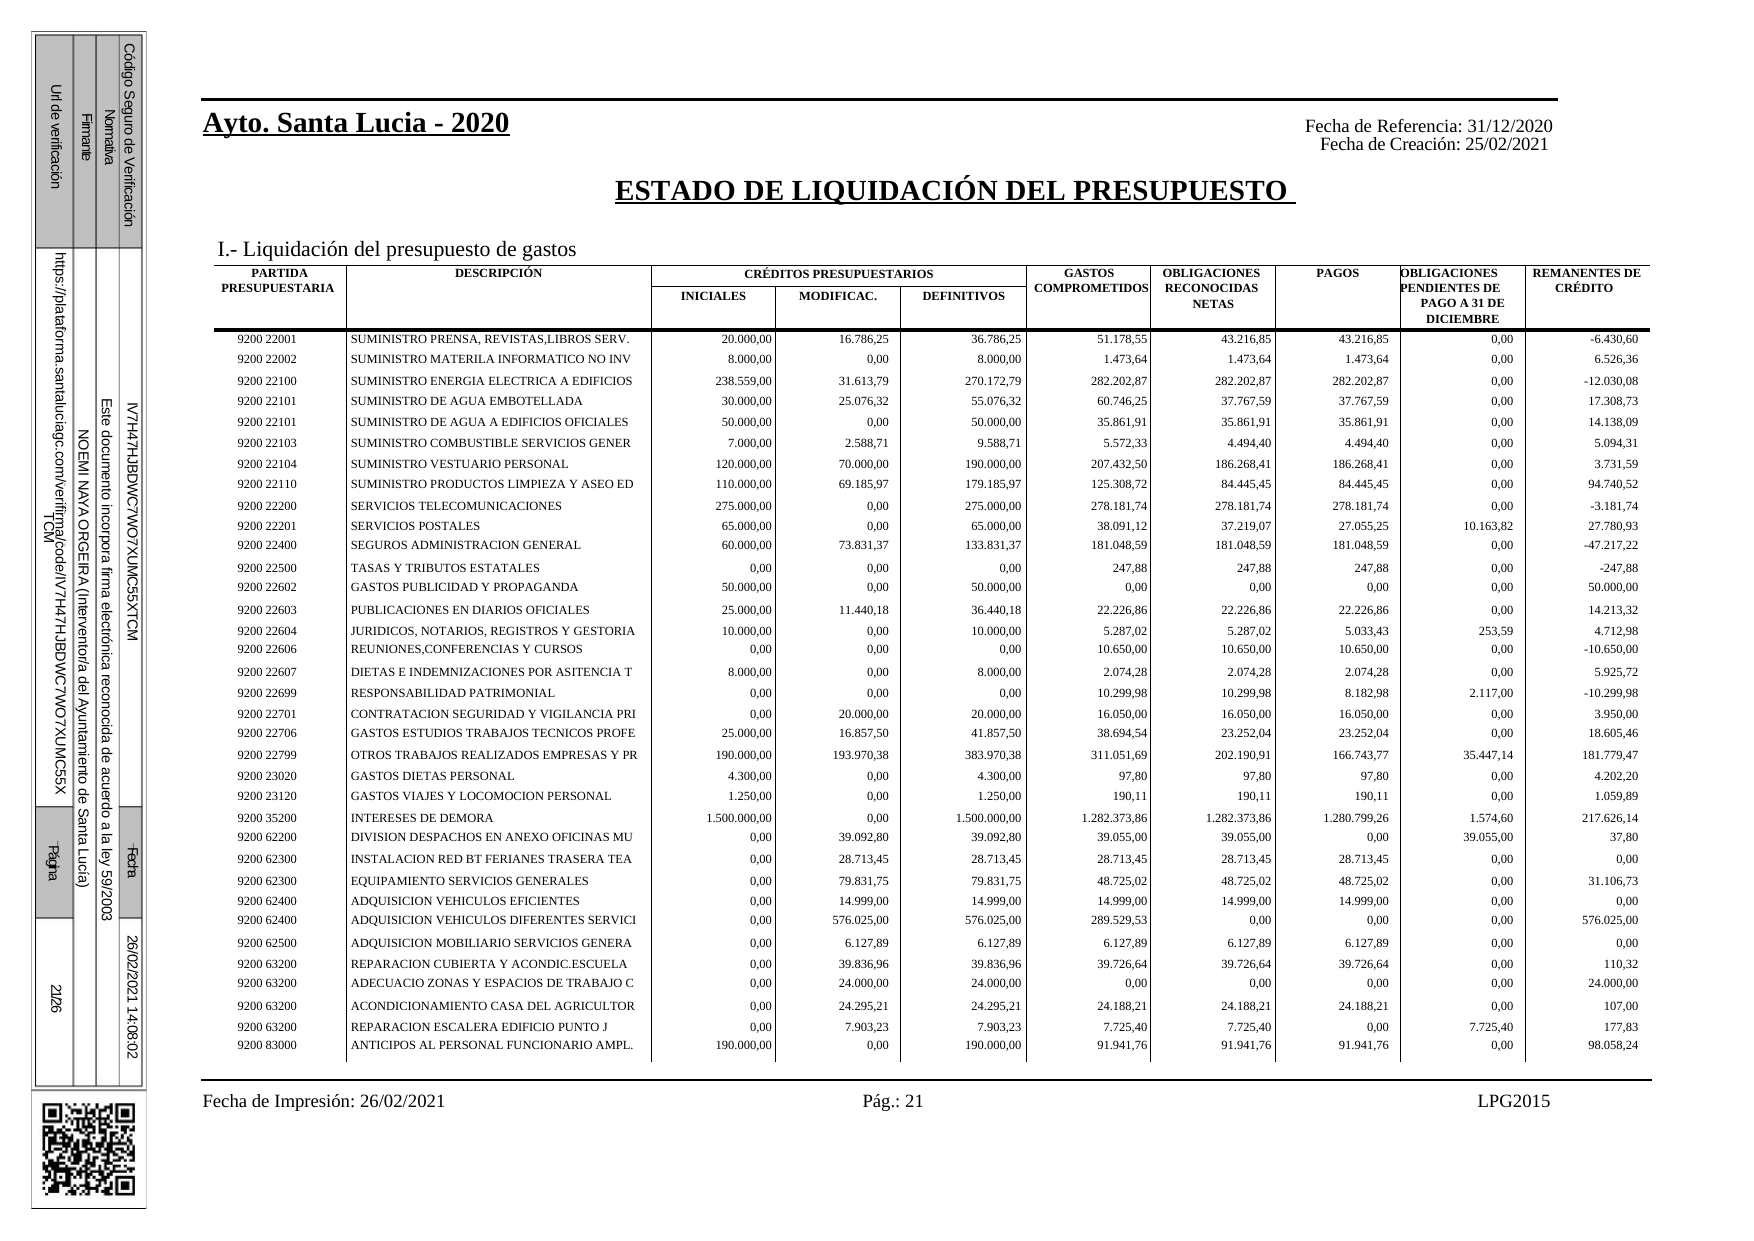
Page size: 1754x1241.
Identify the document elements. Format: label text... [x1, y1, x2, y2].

table_cell 16.050,00 [1276, 703, 1400, 723]
table_cell 0,00 [652, 869, 775, 890]
table_cell 9200 22002 [214, 348, 346, 369]
text I.- Liquidación del presupuesto de gastos [217, 236, 1650, 261]
table_cell SUMINISTRO MATERILA INFORMATICO NO INV [347, 348, 651, 369]
table_cell 28.713,45 [1151, 848, 1275, 869]
table_cell 9200 22103 [214, 432, 346, 453]
table_cell EQUIPAMIENTO SERVICIOS GENERALES [347, 869, 651, 890]
table_cell 79.831,75 [901, 869, 1026, 890]
table_cell 275.000,00 [652, 494, 775, 515]
table_cell 50.000,00 [652, 578, 775, 598]
table_cell -12.030,08 [1526, 369, 1650, 389]
table_cell 0,00 [1401, 974, 1525, 994]
table_cell 0,00 [652, 994, 775, 1015]
table_cell 39.836,96 [901, 953, 1026, 973]
table_cell 9200 83000 [214, 1036, 346, 1062]
table_cell -10.650,00 [1526, 640, 1650, 661]
table_cell 48.725,02 [1027, 869, 1150, 890]
table_cell 181.048,59 [1151, 536, 1275, 557]
table_header OBLIGACIONES PENDIENTES DE PAGO A 31 DE DICIEMBRE [1401, 266, 1525, 328]
table_cell 0,00 [901, 682, 1026, 703]
table_cell 0,00 [652, 640, 775, 661]
table_cell 37,80 [1526, 828, 1650, 848]
table_cell 22.226,86 [1027, 598, 1150, 619]
table_cell 16.050,00 [1151, 703, 1275, 723]
table_cell 181.048,59 [1027, 536, 1150, 557]
table_cell 94.740,52 [1526, 473, 1650, 494]
table_cell 6.127,89 [1276, 932, 1400, 953]
table_cell 0,00 [776, 1036, 900, 1062]
table_cell 202.190,91 [1151, 744, 1275, 765]
table_cell 17.308,73 [1526, 390, 1650, 411]
table_cell 0,00 [1276, 911, 1400, 932]
table_cell 9200 63200 [214, 953, 346, 973]
table_cell -47.217,22 [1526, 536, 1650, 557]
table_cell 20.000,00 [901, 703, 1026, 723]
table_cell SUMINISTRO DE AGUA EMBOTELLADA [347, 390, 651, 411]
table_cell 9200 22699 [214, 682, 346, 703]
table_cell 9.588,71 [901, 432, 1026, 453]
table_cell 31.613,79 [776, 369, 900, 389]
table_cell 110.000,00 [652, 473, 775, 494]
table_cell 0,00 [1276, 578, 1400, 598]
table_cell 0,00 [1401, 869, 1525, 890]
table_cell 22.226,86 [1151, 598, 1275, 619]
table_cell 2.074,28 [1276, 661, 1400, 682]
table_cell 0,00 [1151, 578, 1275, 598]
table_cell ADECUACIO ZONAS Y ESPACIOS DE TRABAJO C [347, 974, 651, 994]
table_cell 24.000,00 [1526, 974, 1650, 994]
table_cell 39.055,00 [1401, 828, 1525, 848]
table_cell 0,00 [1401, 453, 1525, 473]
table_cell 5.094,31 [1526, 432, 1650, 453]
table_cell 9200 62300 [214, 869, 346, 890]
table_cell DIETAS E INDEMNIZACIONES POR ASITENCIA T [347, 661, 651, 682]
table_cell 39.726,64 [1027, 953, 1150, 973]
table_cell 1.500.000,00 [652, 807, 775, 828]
table_cell 0,00 [652, 682, 775, 703]
table_cell 39.092,80 [901, 828, 1026, 848]
table_cell 9200 22701 [214, 703, 346, 723]
table_cell 9200 22101 [214, 390, 346, 411]
table_cell MODIFICAC. [776, 287, 900, 328]
table_cell 65.000,00 [901, 515, 1026, 536]
table_cell 24.188,21 [1027, 994, 1150, 1015]
table_cell 14.138,09 [1526, 411, 1650, 432]
table_cell ANTICIPOS AL PERSONAL FUNCIONARIO AMPL. [347, 1036, 651, 1062]
table_cell 0,00 [1401, 953, 1525, 973]
table_cell 0,00 [652, 974, 775, 994]
table_cell 0,00 [1401, 536, 1525, 557]
table_cell 8.000,00 [901, 661, 1026, 682]
table_cell 91.941,76 [1151, 1036, 1275, 1062]
table_cell 91.941,76 [1027, 1036, 1150, 1062]
table_cell 43.216,85 [1151, 332, 1275, 348]
table_cell SUMINISTRO PRENSA, REVISTAS,LIBROS SERV. [347, 332, 651, 348]
table_cell DEFINITIVOS [901, 287, 1026, 328]
table_cell 84.445,45 [1276, 473, 1400, 494]
table_cell 9200 22602 [214, 578, 346, 598]
table_cell 190.000,00 [901, 1036, 1026, 1062]
table_cell 0,00 [1401, 640, 1525, 661]
table_cell 1.500.000,00 [901, 807, 1026, 828]
table_cell 6.127,89 [901, 932, 1026, 953]
table_cell 7.725,40 [1151, 1015, 1275, 1036]
table_cell PUBLICACIONES EN DIARIOS OFICIALES [347, 598, 651, 619]
table_cell 2.074,28 [1151, 661, 1275, 682]
table_cell 24.188,21 [1276, 994, 1400, 1015]
table_cell 22.226,86 [1276, 598, 1400, 619]
table_cell 73.831,37 [776, 536, 900, 557]
text Ayto. Santa Lucia - 2020 Fecha de Referencia: 31/12/2020 [202, 106, 1650, 139]
table_cell 55.076,32 [901, 390, 1026, 411]
table_cell REPARACION ESCALERA EDIFICIO PUNTO J [347, 1015, 651, 1036]
table_cell 133.831,37 [901, 536, 1026, 557]
table_cell 4.712,98 [1526, 619, 1650, 640]
table_cell 43.216,85 [1276, 332, 1400, 348]
table_cell 0,00 [1401, 703, 1525, 723]
table_cell 14.999,00 [1151, 890, 1275, 911]
table_cell 0,00 [652, 703, 775, 723]
table_cell 0,00 [1027, 974, 1150, 994]
table_cell 238.559,00 [652, 369, 775, 389]
table_header PAGOS [1276, 266, 1400, 328]
table_cell 25.000,00 [652, 724, 775, 744]
table_cell 6.127,89 [1151, 932, 1275, 953]
table_cell 6.526,36 [1526, 348, 1650, 369]
table_header CRÉDITOS PRESUPUESTARIOS [652, 266, 1026, 286]
table_cell 35.447,14 [1401, 744, 1525, 765]
table_cell SERVICIOS TELECOMUNICACIONES [347, 494, 651, 515]
table_cell 16.857,50 [776, 724, 900, 744]
table_header DESCRIPCIÓN [347, 266, 651, 328]
table_cell -10.299,98 [1526, 682, 1650, 703]
table_cell 60.746,25 [1027, 390, 1150, 411]
table_cell 9200 22500 [214, 557, 346, 578]
table_cell 9200 62200 [214, 828, 346, 848]
table_cell 4.494,40 [1151, 432, 1275, 453]
table_cell 275.000,00 [901, 494, 1026, 515]
table_cell 181.779,47 [1526, 744, 1650, 765]
table_cell 1.574,60 [1401, 807, 1525, 828]
table_cell 190.000,00 [652, 1036, 775, 1062]
table_cell 0,00 [1401, 473, 1525, 494]
table_cell 177,83 [1526, 1015, 1650, 1036]
table_cell 23.252,04 [1151, 724, 1275, 744]
table_cell 190.000,00 [652, 744, 775, 765]
table_cell 0,00 [1151, 974, 1275, 994]
table_cell 23.252,04 [1276, 724, 1400, 744]
table_cell 2.117,00 [1401, 682, 1525, 703]
table_cell 28.713,45 [901, 848, 1026, 869]
table_cell 0,00 [776, 348, 900, 369]
table_cell 125.308,72 [1027, 473, 1150, 494]
table_cell INICIALES [652, 287, 775, 328]
table_cell 0,00 [1401, 557, 1525, 578]
table_cell SUMINISTRO VESTUARIO PERSONAL [347, 453, 651, 473]
table_cell 9200 22110 [214, 473, 346, 494]
table_cell 0,00 [776, 494, 900, 515]
table_cell DIVISION DESPACHOS EN ANEXO OFICINAS MU [347, 828, 651, 848]
table_cell 14.999,00 [776, 890, 900, 911]
table_cell SUMINISTRO DE AGUA A EDIFICIOS OFICIALES [347, 411, 651, 432]
table_cell 41.857,50 [901, 724, 1026, 744]
table_cell 70.000,00 [776, 453, 900, 473]
table_cell 1.250,00 [901, 786, 1026, 807]
table_cell 311.051,69 [1027, 744, 1150, 765]
table_cell SUMINISTRO PRODUCTOS LIMPIEZA Y ASEO ED [347, 473, 651, 494]
table_cell 0,00 [1401, 911, 1525, 932]
table_cell 0,00 [1401, 432, 1525, 453]
table_header OBLIGACIONES RECONOCIDAS NETAS [1151, 266, 1275, 328]
table_cell 0,00 [776, 765, 900, 786]
table_cell 39.726,64 [1151, 953, 1275, 973]
table_cell 186.268,41 [1151, 453, 1275, 473]
table_cell 278.181,74 [1027, 494, 1150, 515]
table_cell 383.970,38 [901, 744, 1026, 765]
table_cell 0,00 [652, 953, 775, 973]
table_cell 10.163,82 [1401, 515, 1525, 536]
table_cell 51.178,55 [1027, 332, 1150, 348]
table_cell 0,00 [776, 640, 900, 661]
table_cell 25.000,00 [652, 598, 775, 619]
table_cell 14.999,00 [1276, 890, 1400, 911]
table_cell 9200 35200 [214, 807, 346, 828]
table_cell 24.000,00 [901, 974, 1026, 994]
table_cell 79.831,75 [776, 869, 900, 890]
table_cell 0,00 [652, 828, 775, 848]
table_cell 10.650,00 [1027, 640, 1150, 661]
table_cell 9200 22001 [214, 332, 346, 348]
table_cell 5.287,02 [1027, 619, 1150, 640]
table_cell 7.903,23 [901, 1015, 1026, 1036]
table_cell 35.861,91 [1276, 411, 1400, 432]
table_cell 0,00 [1401, 411, 1525, 432]
table_cell 10.650,00 [1276, 640, 1400, 661]
table_cell 8.000,00 [652, 661, 775, 682]
table_cell 28.713,45 [1027, 848, 1150, 869]
table_cell 50.000,00 [1526, 578, 1650, 598]
table_cell 278.181,74 [1276, 494, 1400, 515]
table_cell 1.280.799,26 [1276, 807, 1400, 828]
table_cell 0,00 [652, 932, 775, 953]
table_cell 9200 22706 [214, 724, 346, 744]
table_cell 39.836,96 [776, 953, 900, 973]
table_cell 0,00 [901, 557, 1026, 578]
table_cell 278.181,74 [1151, 494, 1275, 515]
table_cell INTERESES DE DEMORA [347, 807, 651, 828]
table_cell 0,00 [1276, 1015, 1400, 1036]
table_cell 576.025,00 [776, 911, 900, 932]
table_cell 2.588,71 [776, 432, 900, 453]
table_cell 36.786,25 [901, 332, 1026, 348]
table_cell 97,80 [1276, 765, 1400, 786]
table_cell 38.091,12 [1027, 515, 1150, 536]
table_cell -3.181,74 [1526, 494, 1650, 515]
table_cell -6.430,60 [1526, 332, 1650, 348]
table_cell 5.572,33 [1027, 432, 1150, 453]
table_cell CONTRATACION SEGURIDAD Y VIGILANCIA PRI [347, 703, 651, 723]
table_cell 5.033,43 [1276, 619, 1400, 640]
table_cell 8.182,98 [1276, 682, 1400, 703]
table_cell 107,00 [1526, 994, 1650, 1015]
table_cell 27.055,25 [1276, 515, 1400, 536]
table_cell SUMINISTRO COMBUSTIBLE SERVICIOS GENER [347, 432, 651, 453]
table_cell JURIDICOS, NOTARIOS, REGISTROS Y GESTORIA [347, 619, 651, 640]
table_cell 282.202,87 [1276, 369, 1400, 389]
table_cell 0,00 [1276, 974, 1400, 994]
table_cell 207.432,50 [1027, 453, 1150, 473]
table_cell 84.445,45 [1151, 473, 1275, 494]
text ESTADO DE LIQUIDACIÓN DEL PRESUPUESTO [615, 173, 1650, 207]
table_cell 4.300,00 [901, 765, 1026, 786]
table_cell ADQUISICION VEHICULOS DIFERENTES SERVICI [347, 911, 651, 932]
table_cell 0,00 [1401, 598, 1525, 619]
table_cell 30.000,00 [652, 390, 775, 411]
table_cell 190,11 [1027, 786, 1150, 807]
table_cell ADQUISICION MOBILIARIO SERVICIOS GENERA [347, 932, 651, 953]
table_cell INSTALACION RED BT FERIANES TRASERA TEA [347, 848, 651, 869]
table_cell 9200 62400 [214, 911, 346, 932]
table_cell 0,00 [652, 890, 775, 911]
table_cell 282.202,87 [1151, 369, 1275, 389]
table_cell 27.780,93 [1526, 515, 1650, 536]
table_cell 39.726,64 [1276, 953, 1400, 973]
table_cell 39.055,00 [1151, 828, 1275, 848]
table_cell 0,00 [1401, 1036, 1525, 1062]
table_cell 0,00 [901, 640, 1026, 661]
table_cell 9200 22604 [214, 619, 346, 640]
table_cell 247,88 [1276, 557, 1400, 578]
table_cell 50.000,00 [901, 411, 1026, 432]
table_cell 0,00 [776, 661, 900, 682]
table_cell 0,00 [1401, 494, 1525, 515]
table_cell 0,00 [776, 619, 900, 640]
table_cell 18.605,46 [1526, 724, 1650, 744]
table_header PARTIDA PRESUPUESTARIA [214, 266, 346, 328]
table_cell GASTOS VIAJES Y LOCOMOCION PERSONAL [347, 786, 651, 807]
table_cell RESPONSABILIDAD PATRIMONIAL [347, 682, 651, 703]
table_cell 1.282.373,86 [1027, 807, 1150, 828]
table_cell 0,00 [1526, 848, 1650, 869]
table_cell 50.000,00 [652, 411, 775, 432]
table_cell 181.048,59 [1276, 536, 1400, 557]
text Fecha de Creación: 25/02/2021 [1320, 139, 1650, 154]
table_cell 50.000,00 [901, 578, 1026, 598]
table_cell 0,00 [776, 786, 900, 807]
table_cell 37.767,59 [1276, 390, 1400, 411]
table_cell 10.299,98 [1151, 682, 1275, 703]
table_cell REUNIONES,CONFERENCIAS Y CURSOS [347, 640, 651, 661]
table_cell 2.074,28 [1027, 661, 1150, 682]
table_cell 10.650,00 [1151, 640, 1275, 661]
table_cell 253,59 [1401, 619, 1525, 640]
table_cell 0,00 [1401, 348, 1525, 369]
table_cell 0,00 [776, 557, 900, 578]
table_cell 9200 22200 [214, 494, 346, 515]
table_cell 10.299,98 [1027, 682, 1150, 703]
text Fecha de Impresión: 26/02/2021 Pág.: 21 LPG2015 [202, 1090, 1650, 1111]
table_cell 0,00 [1401, 578, 1525, 598]
table_cell GASTOS DIETAS PERSONAL [347, 765, 651, 786]
table_cell 7.000,00 [652, 432, 775, 453]
table_cell 166.743,77 [1276, 744, 1400, 765]
table_cell 193.970,38 [776, 744, 900, 765]
table_cell 0,00 [1276, 828, 1400, 848]
table_cell 0,00 [1401, 848, 1525, 869]
table_header REMANENTES DE CRÉDITO [1526, 266, 1650, 328]
table_cell 9200 62300 [214, 848, 346, 869]
table_cell 3.950,00 [1526, 703, 1650, 723]
table_cell 0,00 [776, 578, 900, 598]
table_cell 9200 22104 [214, 453, 346, 473]
table_cell 6.127,89 [1027, 932, 1150, 953]
table_cell 9200 22101 [214, 411, 346, 432]
table_cell 98.058,24 [1526, 1036, 1650, 1062]
table_cell 0,00 [1401, 724, 1525, 744]
table_cell 1.059,89 [1526, 786, 1650, 807]
table_cell 9200 23020 [214, 765, 346, 786]
table_cell 110,32 [1526, 953, 1650, 973]
table_cell 39.055,00 [1027, 828, 1150, 848]
table_cell 576.025,00 [1526, 911, 1650, 932]
table_cell 0,00 [776, 807, 900, 828]
table_cell 6.127,89 [776, 932, 900, 953]
table_cell 7.903,23 [776, 1015, 900, 1036]
table_cell 0,00 [1401, 932, 1525, 953]
table_cell 9200 22603 [214, 598, 346, 619]
table_cell 0,00 [1401, 369, 1525, 389]
table_cell -247,88 [1526, 557, 1650, 578]
table_cell 9200 63200 [214, 994, 346, 1015]
table_cell 20.000,00 [776, 703, 900, 723]
table_cell 1.282.373,86 [1151, 807, 1275, 828]
table_cell SUMINISTRO ENERGIA ELECTRICA A EDIFICIOS [347, 369, 651, 389]
table_cell 1.473,64 [1276, 348, 1400, 369]
table_cell 9200 22100 [214, 369, 346, 389]
table_cell 8.000,00 [901, 348, 1026, 369]
table_cell 14.999,00 [901, 890, 1026, 911]
table_cell 9200 22607 [214, 661, 346, 682]
table_cell 4.202,20 [1526, 765, 1650, 786]
table_cell 282.202,87 [1027, 369, 1150, 389]
table_cell 14.999,00 [1027, 890, 1150, 911]
table_cell 0,00 [652, 557, 775, 578]
table_cell 4.300,00 [652, 765, 775, 786]
table_cell 270.172,79 [901, 369, 1026, 389]
table_cell 0,00 [652, 848, 775, 869]
table_cell 10.000,00 [652, 619, 775, 640]
table_cell 0,00 [1401, 890, 1525, 911]
table_cell 37.219,07 [1151, 515, 1275, 536]
table_cell 0,00 [1151, 911, 1275, 932]
table_cell 20.000,00 [652, 332, 775, 348]
table_cell 35.861,91 [1027, 411, 1150, 432]
table_cell 11.440,18 [776, 598, 900, 619]
table_cell 36.440,18 [901, 598, 1026, 619]
table_cell 97,80 [1151, 765, 1275, 786]
table_cell 31.106,73 [1526, 869, 1650, 890]
table_cell 0,00 [1401, 661, 1525, 682]
table_cell ACONDICIONAMIENTO CASA DEL AGRICULTOR [347, 994, 651, 1015]
table_cell 60.000,00 [652, 536, 775, 557]
table_cell 39.092,80 [776, 828, 900, 848]
table_cell 91.941,76 [1276, 1036, 1400, 1062]
table_cell 0,00 [1401, 390, 1525, 411]
table_cell 24.295,21 [901, 994, 1026, 1015]
table_cell 48.725,02 [1276, 869, 1400, 890]
table_cell 7.725,40 [1401, 1015, 1525, 1036]
table_cell 120.000,00 [652, 453, 775, 473]
table_cell 0,00 [1027, 578, 1150, 598]
table_cell 10.000,00 [901, 619, 1026, 640]
table_cell 35.861,91 [1151, 411, 1275, 432]
table_cell 16.050,00 [1027, 703, 1150, 723]
table_cell 0,00 [1401, 994, 1525, 1015]
table_cell 217.626,14 [1526, 807, 1650, 828]
table_cell 0,00 [1526, 932, 1650, 953]
table_cell 0,00 [1401, 786, 1525, 807]
table_cell 0,00 [776, 515, 900, 536]
table_cell 8.000,00 [652, 348, 775, 369]
table_cell 1.250,00 [652, 786, 775, 807]
table_cell 9200 63200 [214, 974, 346, 994]
table_cell TASAS Y TRIBUTOS ESTATALES [347, 557, 651, 578]
table_cell 0,00 [1526, 890, 1650, 911]
table_cell 247,88 [1027, 557, 1150, 578]
table_cell 0,00 [776, 682, 900, 703]
table_cell 1.473,64 [1151, 348, 1275, 369]
table_cell 25.076,32 [776, 390, 900, 411]
table_cell 65.000,00 [652, 515, 775, 536]
table_cell 5.925,72 [1526, 661, 1650, 682]
table_cell 9200 22400 [214, 536, 346, 557]
table_cell 0,00 [1401, 765, 1525, 786]
table_cell 190,11 [1151, 786, 1275, 807]
table_cell 38.694,54 [1027, 724, 1150, 744]
table_cell 9200 22799 [214, 744, 346, 765]
table_cell 28.713,45 [776, 848, 900, 869]
table_cell 48.725,02 [1151, 869, 1275, 890]
table_cell 97,80 [1027, 765, 1150, 786]
table_cell 3.731,59 [1526, 453, 1650, 473]
table_cell GASTOS ESTUDIOS TRABAJOS TECNICOS PROFE [347, 724, 651, 744]
table_cell 9200 63200 [214, 1015, 346, 1036]
table_cell 7.725,40 [1027, 1015, 1150, 1036]
table_cell SERVICIOS POSTALES [347, 515, 651, 536]
table_cell 24.188,21 [1151, 994, 1275, 1015]
table_cell 9200 62500 [214, 932, 346, 953]
table_cell 576.025,00 [901, 911, 1026, 932]
table_cell ADQUISICION VEHICULOS EFICIENTES [347, 890, 651, 911]
table_cell 16.786,25 [776, 332, 900, 348]
picture [31, 31, 147, 1209]
table_cell 9200 23120 [214, 786, 346, 807]
table_cell 9200 22201 [214, 515, 346, 536]
table_cell 37.767,59 [1151, 390, 1275, 411]
table_cell 4.494,40 [1276, 432, 1400, 453]
table_cell 24.000,00 [776, 974, 900, 994]
table_header GASTOS COMPROMETIDOS [1027, 266, 1150, 328]
table_cell 190.000,00 [901, 453, 1026, 473]
table_cell 179.185,97 [901, 473, 1026, 494]
table_cell 1.473,64 [1027, 348, 1150, 369]
table_cell 247,88 [1151, 557, 1275, 578]
table_cell 9200 62400 [214, 890, 346, 911]
table_cell 186.268,41 [1276, 453, 1400, 473]
table_cell OTROS TRABAJOS REALIZADOS EMPRESAS Y PR [347, 744, 651, 765]
table_cell 0,00 [652, 911, 775, 932]
table_cell REPARACION CUBIERTA Y ACONDIC.ESCUELA [347, 953, 651, 973]
table_cell 5.287,02 [1151, 619, 1275, 640]
table_cell GASTOS PUBLICIDAD Y PROPAGANDA [347, 578, 651, 598]
table_cell 69.185,97 [776, 473, 900, 494]
table_cell 190,11 [1276, 786, 1400, 807]
table_cell 0,00 [1401, 332, 1525, 348]
table_cell 24.295,21 [776, 994, 900, 1015]
table_cell 28.713,45 [1276, 848, 1400, 869]
table_cell 9200 22606 [214, 640, 346, 661]
table_cell 289.529,53 [1027, 911, 1150, 932]
table_cell 0,00 [776, 411, 900, 432]
table_cell 14.213,32 [1526, 598, 1650, 619]
table_cell SEGUROS ADMINISTRACION GENERAL [347, 536, 651, 557]
table_cell 0,00 [652, 1015, 775, 1036]
